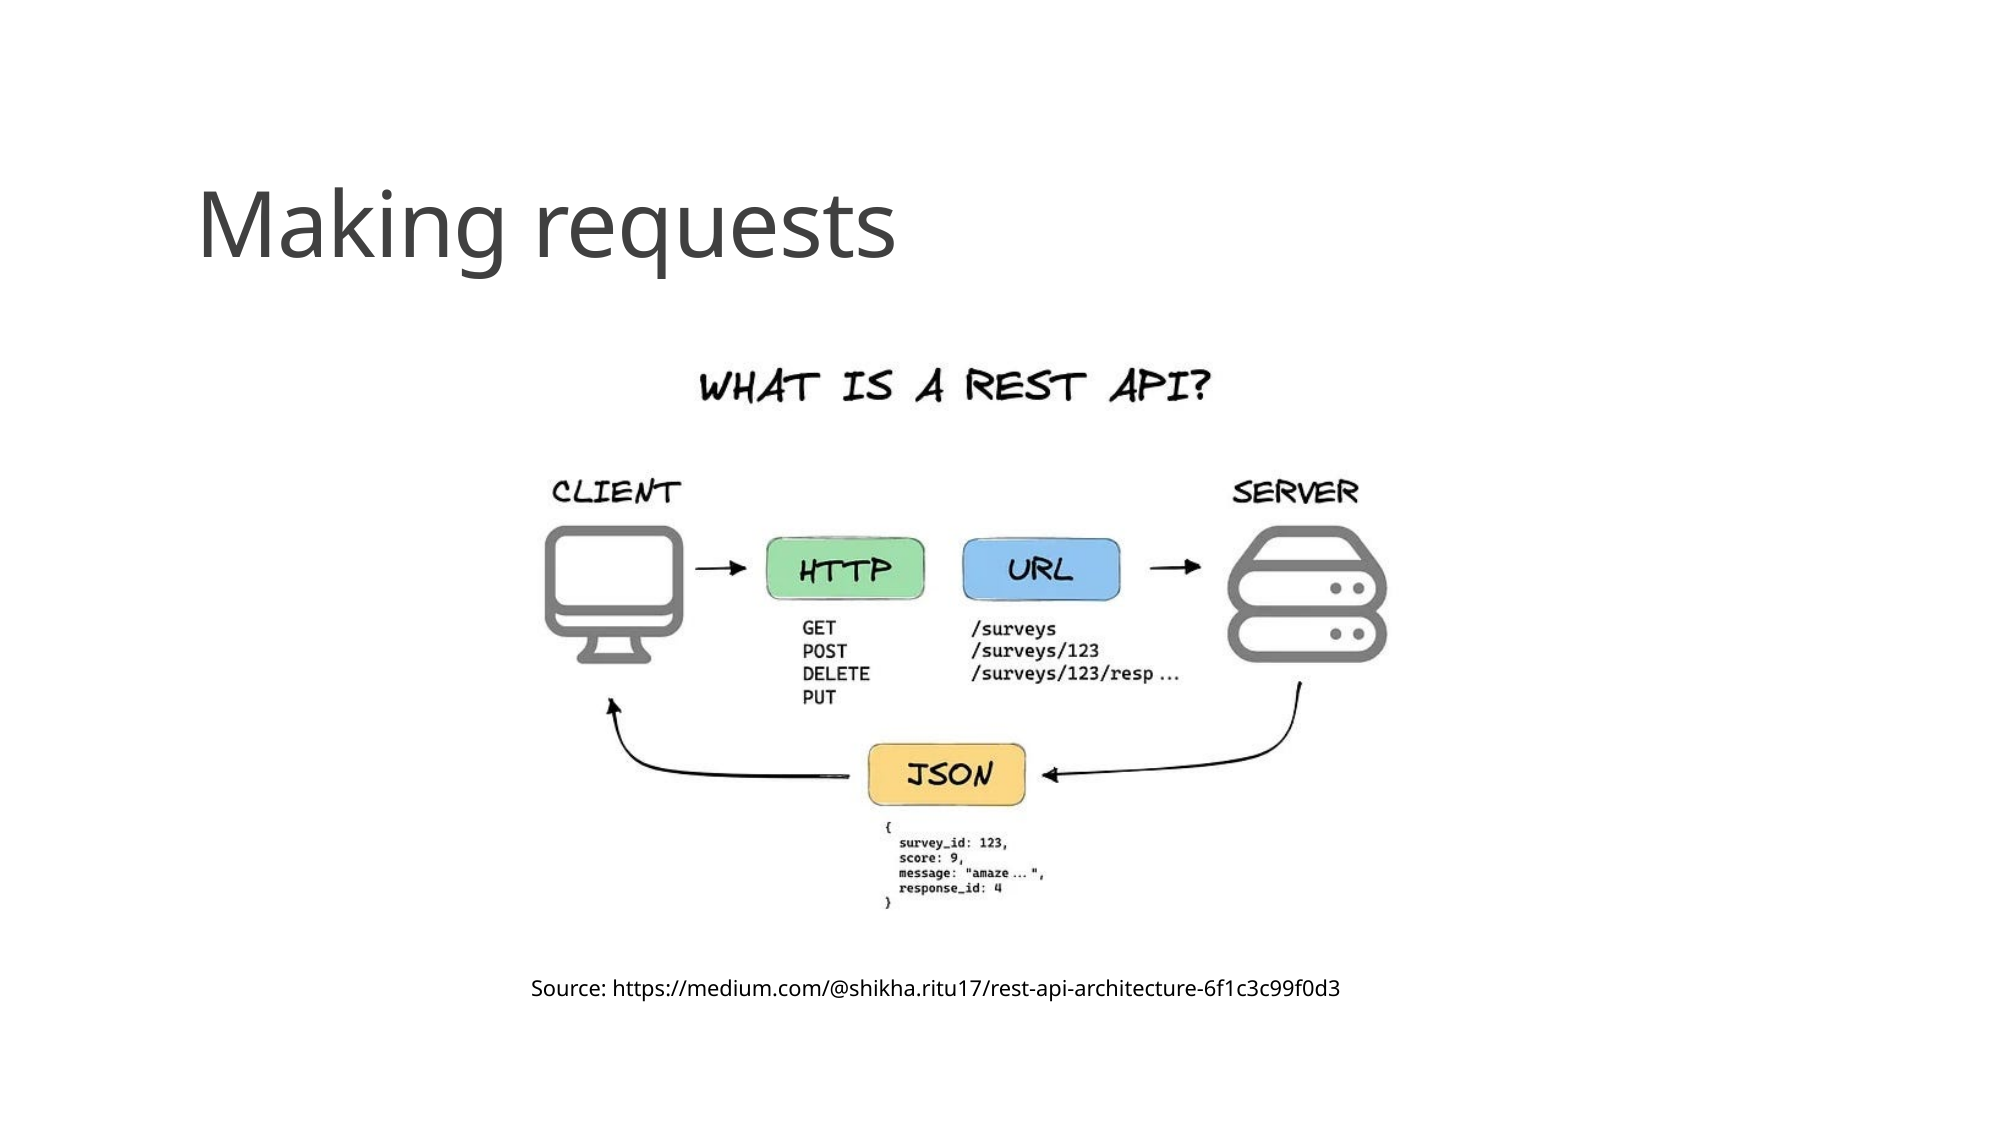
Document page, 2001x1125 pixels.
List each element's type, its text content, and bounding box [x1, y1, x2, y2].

title Making requests [180, 47, 1831, 286]
text_box Source: https://medium.com/@shikha.ritu17/rest-api-architecture-6f1c3c99f0d3 [515, 966, 1363, 1009]
picture [518, 313, 1482, 931]
